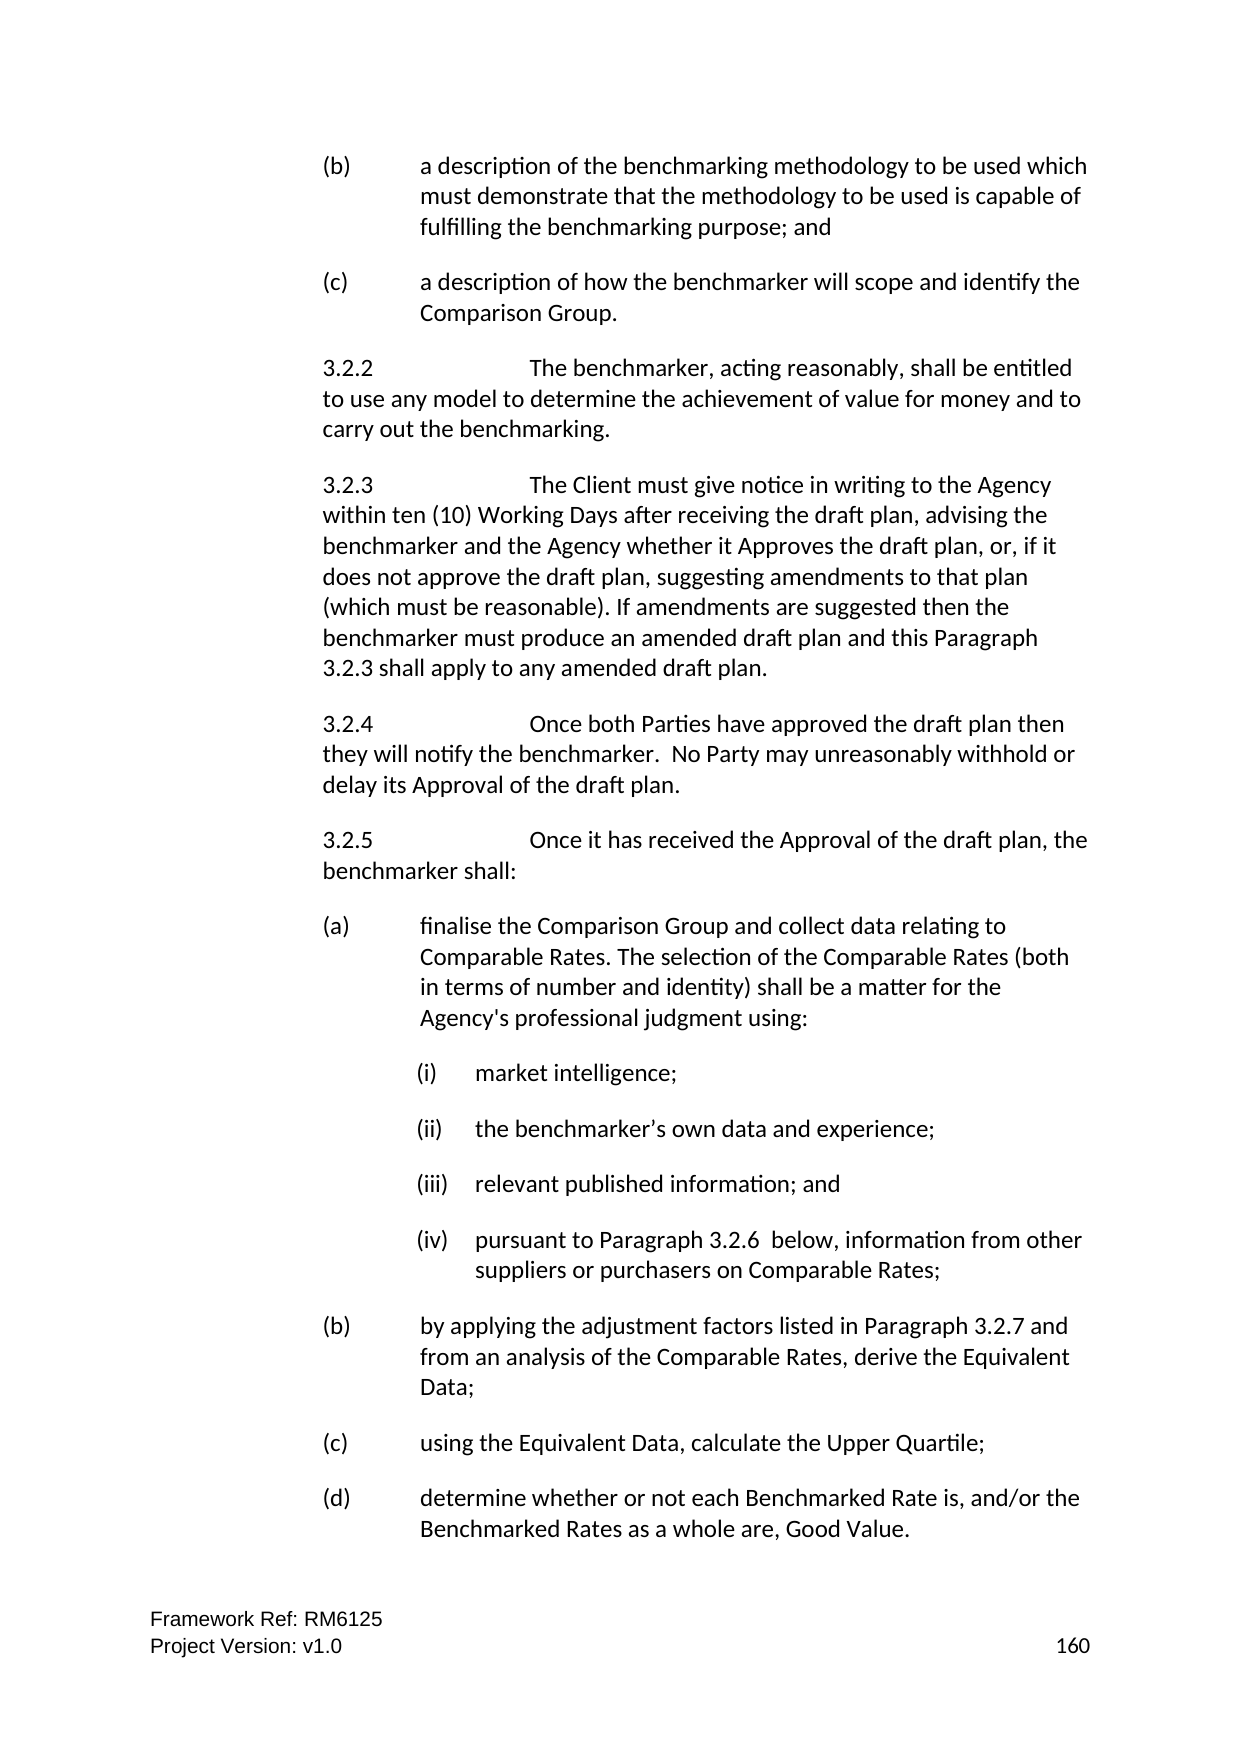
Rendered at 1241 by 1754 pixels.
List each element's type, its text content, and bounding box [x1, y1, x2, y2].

list market intelligence; [416, 1057, 1090, 1088]
list a description of how the benchmarker will scope and identify the Comparison Group. [322, 267, 1090, 328]
list Once both Parties have approved the draft plan then they will notify the benchmarker. No Party may unreasonably withhold or delay its Approval of the draft plan. [322, 708, 1090, 799]
list relevant published information; and [416, 1168, 1090, 1199]
list The Client must give notice in writing to the Agency within ten (10) Working Days after receiving the draft plan, advising the benchmarker and the Agency whether it Approves the draft plan, or, if it does not approve the draft plan, suggesting amendments to that plan (which must be reasonable). If amendments are suggested then the benchmarker must produce an amended draft plan and this Paragraph 3.2.3 shall apply to any amended draft plan. [322, 469, 1090, 683]
list The benchmarker, acting reasonably, shall be entitled to use any model to determine the achievement of value for money and to carry out the benchmarking. [322, 353, 1090, 444]
list by applying the adjustment factors listed in Paragraph 3.2.7 and from an analysis of the Comparable Rates, derive the Equivalent Data; [322, 1310, 1090, 1402]
list the benchmarker’s own data and experience; [416, 1113, 1090, 1143]
list determine whether or not each Benchmarked Rate is, and/or the Benchmarked Rates as a whole are, Good Value. [322, 1482, 1090, 1543]
list Once it has received the Approval of the draft plan, the benchmarker shall: [322, 824, 1090, 885]
list pursuant to Paragraph 3.2.6 below, information from other suppliers or purchasers on Comparable Rates; [416, 1224, 1090, 1285]
list using the Equivalent Data, calculate the Upper Quartile; [322, 1427, 1090, 1457]
list finalise the Comparison Group and collect data relating to Comparable Rates. The selection of the Comparable Rates (both in terms of number and identity) shall be a matter for the Agency's professional judgment using: [322, 910, 1090, 1032]
list a description of the benchmarking methodology to be used which must demonstrate that the methodology to be used is capable of fulfilling the benchmarking purpose; and [322, 150, 1090, 242]
